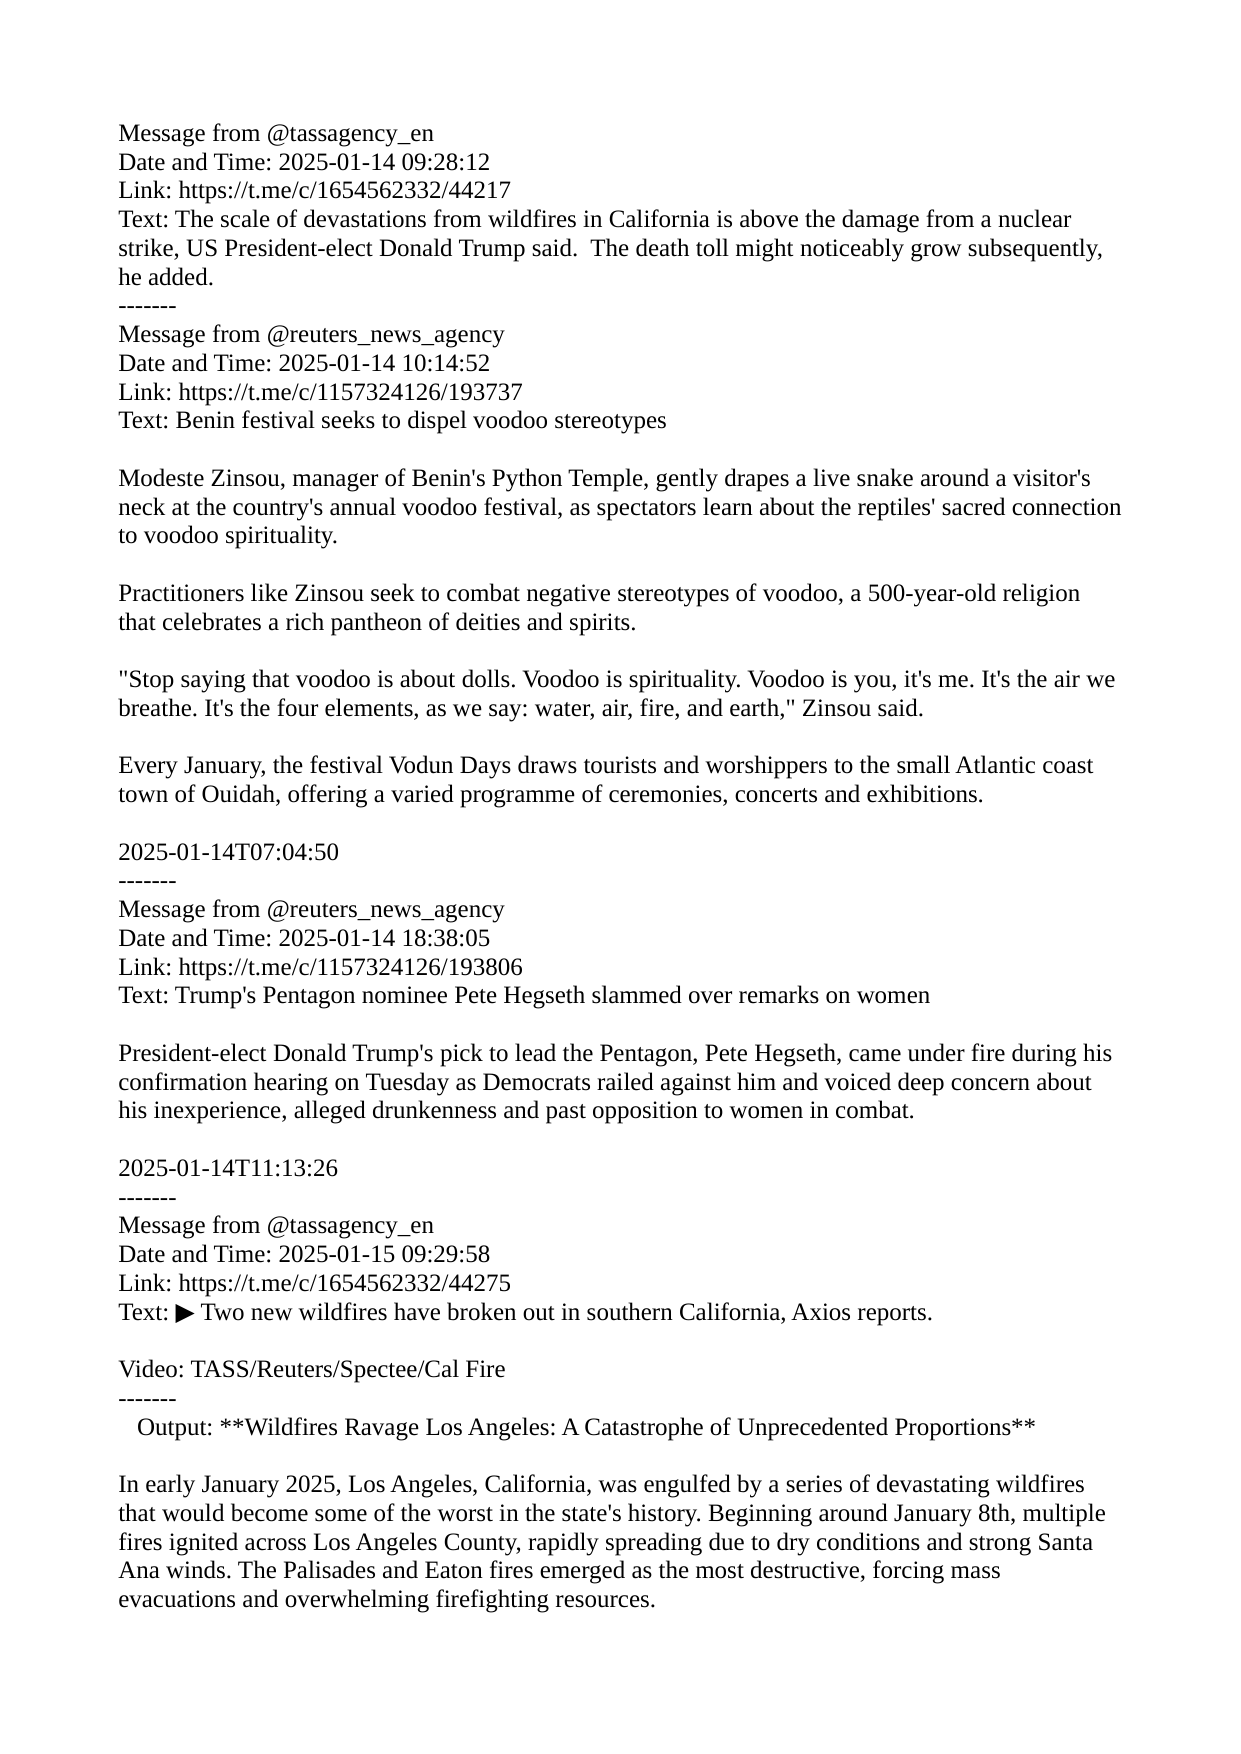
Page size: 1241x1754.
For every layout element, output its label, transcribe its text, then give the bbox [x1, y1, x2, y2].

text Message from @reuters_news_agency [118, 319, 1122, 348]
text Modeste Zinsou, manager of Benin's Python Temple, gently drapes a live snake around a visitor's neck at the country's annual voodoo festival, as spectators learn about the reptiles' sacred connection to voodoo spirituality. [118, 463, 1122, 549]
text Practitioners like Zinsou seek to combat negative stereotypes of voodoo, a 500-year-old religion that celebrates a rich pantheon of deities and spirits. [118, 578, 1122, 636]
text Text: The scale of devastations from wildfires in California is above the damage from a nuclear strike, US President-elect Donald Trump said. The death toll might noticeably grow subsequently, he added. [118, 204, 1122, 291]
text Link: https://t.me/c/1157324126/193737 [118, 377, 1122, 406]
text Date and Time: 2025-01-14 10:14:52 [118, 348, 1122, 377]
text ------- [118, 1383, 1122, 1412]
text Link: https://t.me/c/1654562332/44217 [118, 176, 1122, 204]
text Text: Benin festival seeks to dispel voodoo stereotypes [118, 406, 1122, 434]
text Output: **Wildfires Ravage Los Angeles: A Catastrophe of Unprecedented Proportions** [118, 1412, 1122, 1441]
text Every January, the festival Vodun Days draws tourists and worshippers to the small Atlantic coast town of Ouidah, offering a varied programme of ceremonies, concerts and exhibitions. [118, 751, 1122, 808]
text Message from @reuters_news_agency [118, 894, 1122, 923]
text 2025-01-14T11:13:26 [118, 1153, 1122, 1182]
text Date and Time: 2025-01-14 18:38:05 [118, 923, 1122, 952]
text Video: TASS/Reuters/Spectee/Cal Fire [118, 1354, 1122, 1383]
text Message from @tassagency_en [118, 118, 1122, 147]
text Link: https://t.me/c/1654562332/44275 [118, 1268, 1122, 1297]
text In early January 2025, Los Angeles, California, was engulfed by a series of devastating wildfires that would become some of the worst in the state's history. Beginning around January 8th, multiple fires ignited across Los Angeles County, rapidly spreading due to dry conditions and strong Santa Ana winds. The Palisades and Eaton fires emerged as the most destructive, forcing mass evacuations and overwhelming firefighting resources. [118, 1469, 1122, 1613]
text "Stop saying that voodoo is about dolls. Voodoo is spirituality. Voodoo is you, it's me. It's the air we breathe. It's the four elements, as we say: water, air, fire, and earth," Zinsou said. [118, 664, 1122, 722]
text ------- [118, 291, 1122, 319]
text 2025-01-14T07:04:50 [118, 837, 1122, 866]
text President-elect Donald Trump's pick to lead the Pentagon, Pete Hegseth, came under fire during his confirmation hearing on Tuesday as Democrats railed against him and voiced deep concern about his inexperience, alleged drunkenness and past opposition to women in combat. [118, 1038, 1122, 1124]
text Link: https://t.me/c/1157324126/193806 [118, 952, 1122, 981]
text Text: Trump's Pentagon nominee Pete Hegseth slammed over remarks on women [118, 981, 1122, 1009]
text Date and Time: 2025-01-15 09:29:58 [118, 1239, 1122, 1268]
text ------- [118, 866, 1122, 894]
text Date and Time: 2025-01-14 09:28:12 [118, 147, 1122, 176]
text Message from @tassagency_en [118, 1211, 1122, 1239]
text ------- [118, 1182, 1122, 1211]
text Text: ▶️ Two new wildfires have broken out in southern California, Axios reports. [118, 1297, 1122, 1326]
